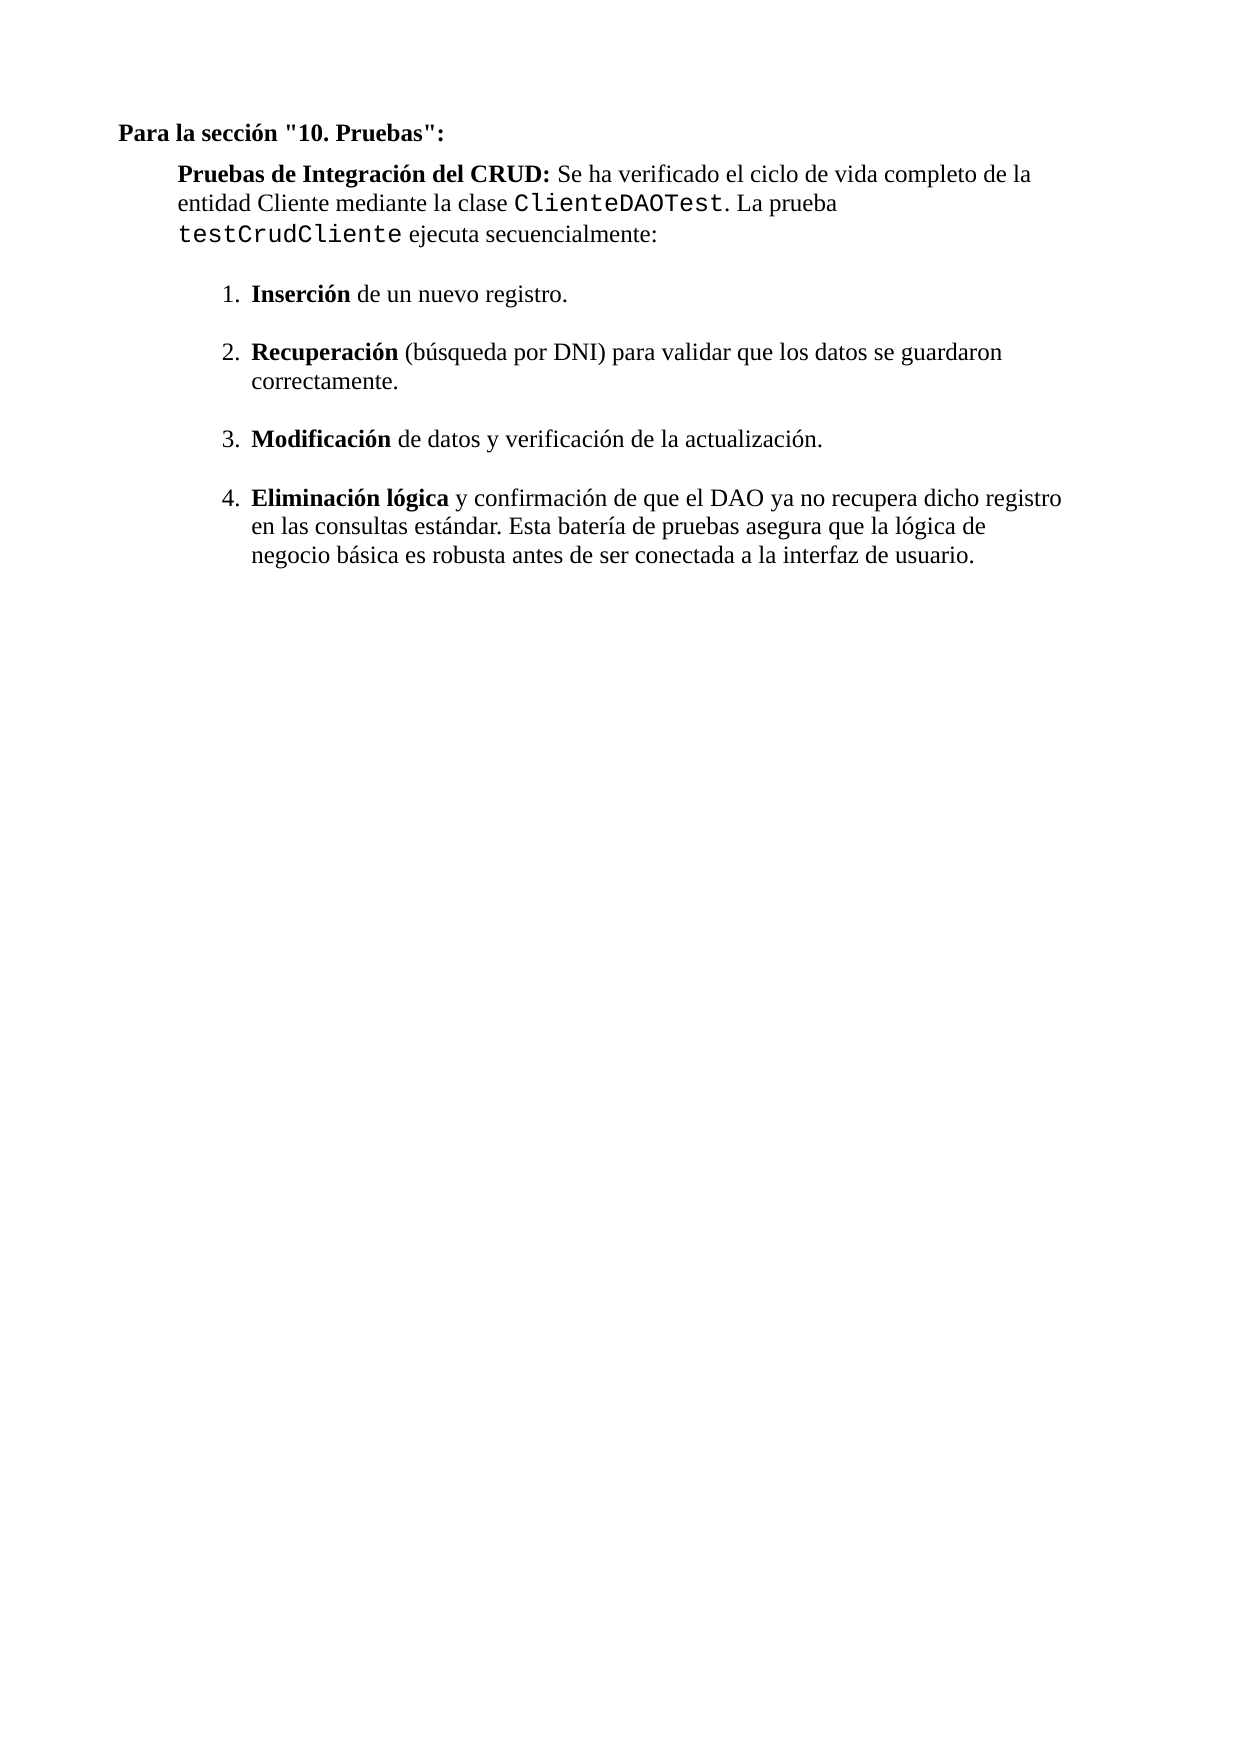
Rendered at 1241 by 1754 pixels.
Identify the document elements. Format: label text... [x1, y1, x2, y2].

list Modificación de datos y verificación de la actualización. [222, 424, 1063, 453]
subtitle Para la sección "10. Pruebas": [118, 118, 1122, 147]
text Pruebas de Integración del CRUD: Se ha verificado el ciclo de vida completo de la entidad Cliente mediante la clase ClienteDAOTest. La prueba testCrudCliente ejecuta secuencialmente: [177, 159, 1063, 250]
list Inserción de un nuevo registro. [222, 279, 1063, 308]
list Recuperación (búsqueda por DNI) para validar que los datos se guardaron correctamente. [222, 337, 1063, 395]
list Eliminación lógica y confirmación de que el DAO ya no recupera dicho registro en las consultas estándar. Esta batería de pruebas asegura que la lógica de negocio básica es robusta antes de ser conectada a la interfaz de usuario. [222, 483, 1063, 569]
